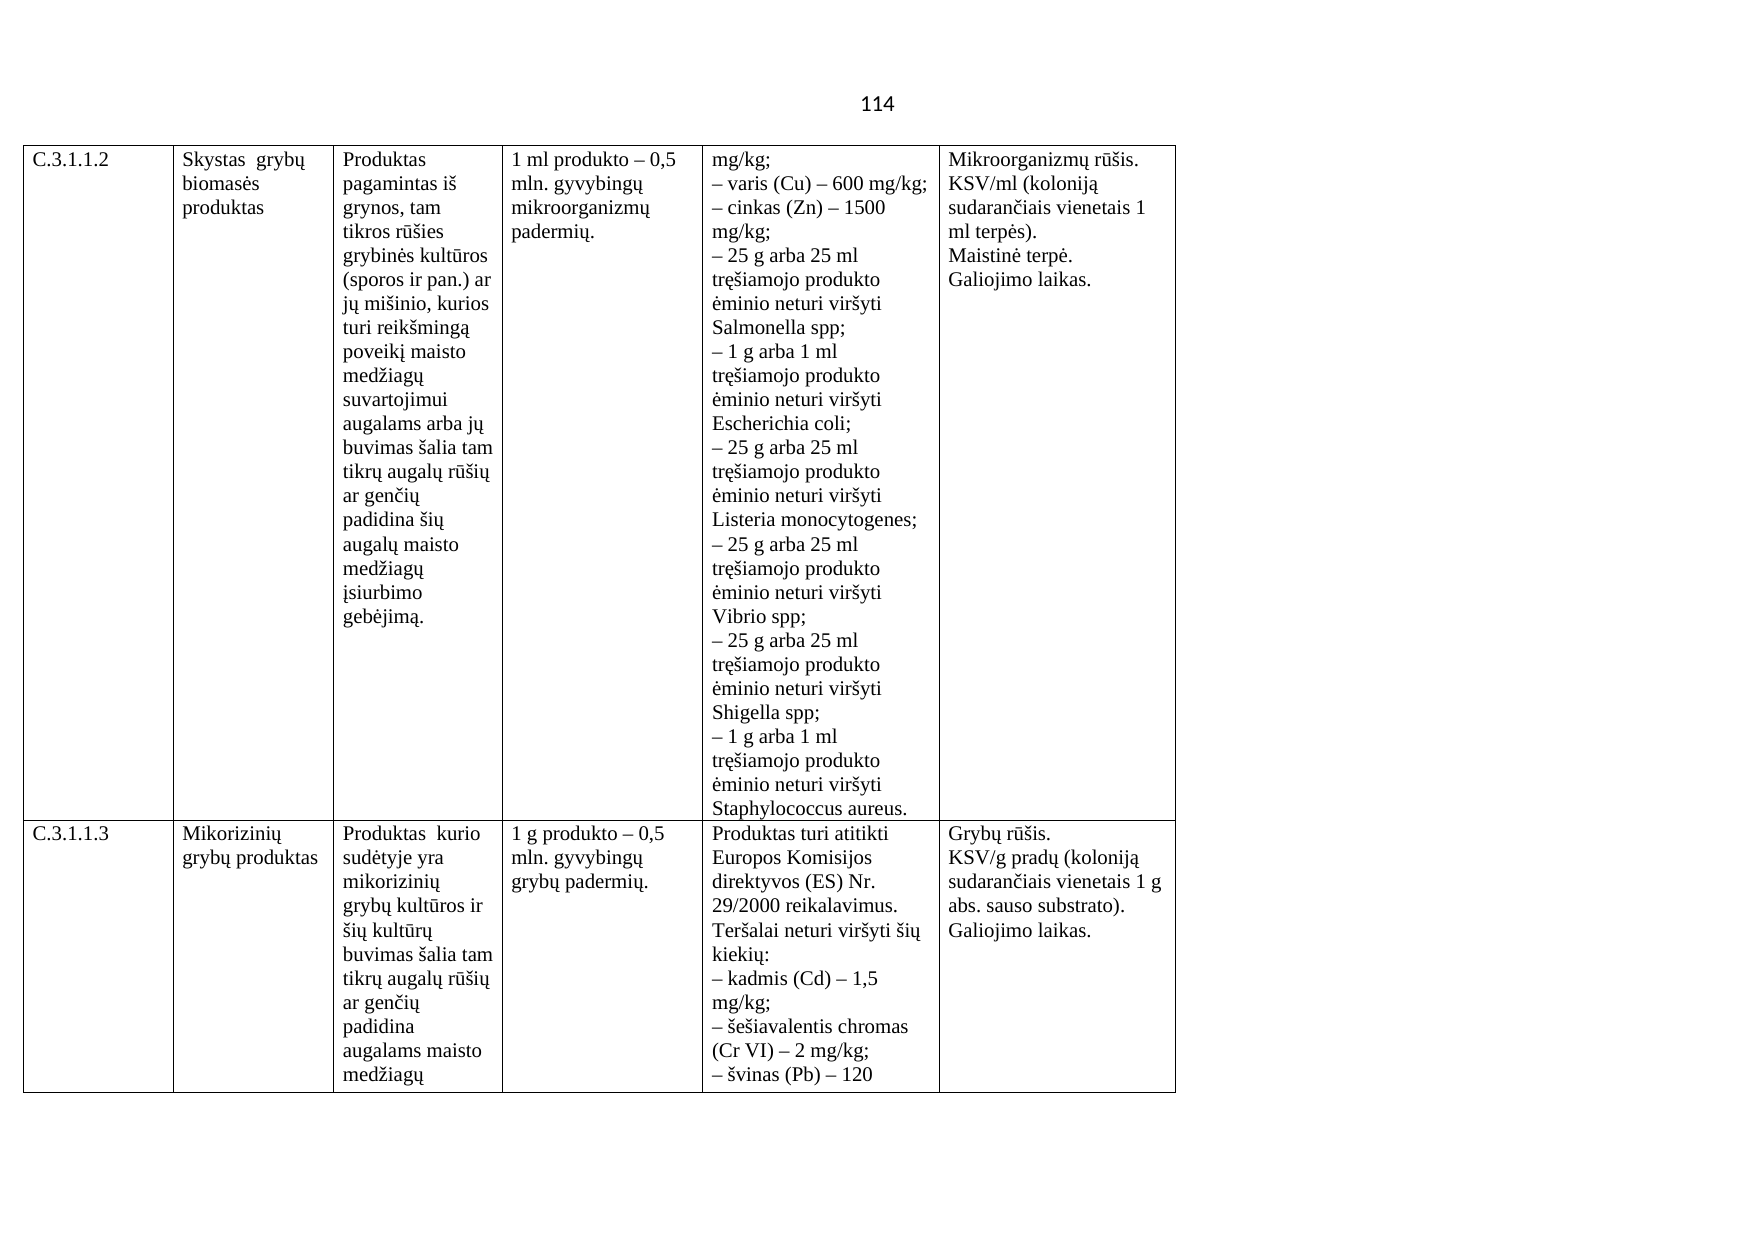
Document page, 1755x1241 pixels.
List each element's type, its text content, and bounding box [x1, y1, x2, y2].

table_cell 1 g produkto – 0,5 mln. gyvybingų grybų padermių. [503, 821, 702, 1092]
table_cell Produktas turi atitikti Europos Komisijos direktyvos (ES) Nr. 29/2000 reikalavimus. Teršalai neturi viršyti šių kiekių: – kadmis (Cd) – 1,5 mg/kg; – šešiavalentis chromas (Cr VI) – 2 mg/kg; – švinas (Pb) – 120 [703, 821, 939, 1092]
table_cell C.3.1.1.2 [24, 146, 173, 820]
table_cell Produktas pagamintas iš grynos, tam tikros rūšies grybinės kultūros (sporos ir pan.) ar jų mišinio, kurios turi reikšmingą poveikį maisto medžiagų suvartojimui augalams arba jų buvimas šalia tam tikrų augalų rūšių ar genčių padidina šių augalų maisto medžiagų įsiurbimo gebėjimą. [334, 146, 502, 820]
table_cell Skystas grybų biomasės produktas [174, 146, 333, 820]
table_cell Mikorizinių grybų produktas [174, 821, 333, 1092]
table_cell 1 ml produkto – 0,5 mln. gyvybingų mikroorganizmų padermių. [503, 146, 702, 820]
table_cell mg/kg; – varis (Cu) – 600 mg/kg; – cinkas (Zn) – 1500 mg/kg; – 25 g arba 25 ml tręšiamojo produkto ėminio neturi viršyti Salmonella spp; – 1 g arba 1 ml tręšiamojo produkto ėminio neturi viršyti Escherichia coli; – 25 g arba 25 ml tręšiamojo produkto ėminio neturi viršyti Listeria monocytogenes; – 25 g arba 25 ml tręšiamojo produkto ėminio neturi viršyti Vibrio spp; – 25 g arba 25 ml tręšiamojo produkto ėminio neturi viršyti Shigella spp; – 1 g arba 1 ml tręšiamojo produkto ėminio neturi viršyti Staphylococcus aureus. [703, 146, 939, 820]
table_cell Mikroorganizmų rūšis. KSV/ml (koloniją sudarančiais vienetais 1 ml terpės). Maistinė terpė. Galiojimo laikas. [940, 146, 1175, 820]
table_cell Produktas kurio sudėtyje yra mikorizinių grybų kultūros ir šių kultūrų buvimas šalia tam tikrų augalų rūšių ar genčių padidina augalams maisto medžiagų [334, 821, 502, 1092]
table_cell C.3.1.1.3 [24, 821, 173, 1092]
table_cell Grybų rūšis. KSV/g pradų (koloniją sudarančiais vienetais 1 g abs. sauso substrato). Galiojimo laikas. [940, 821, 1175, 1092]
